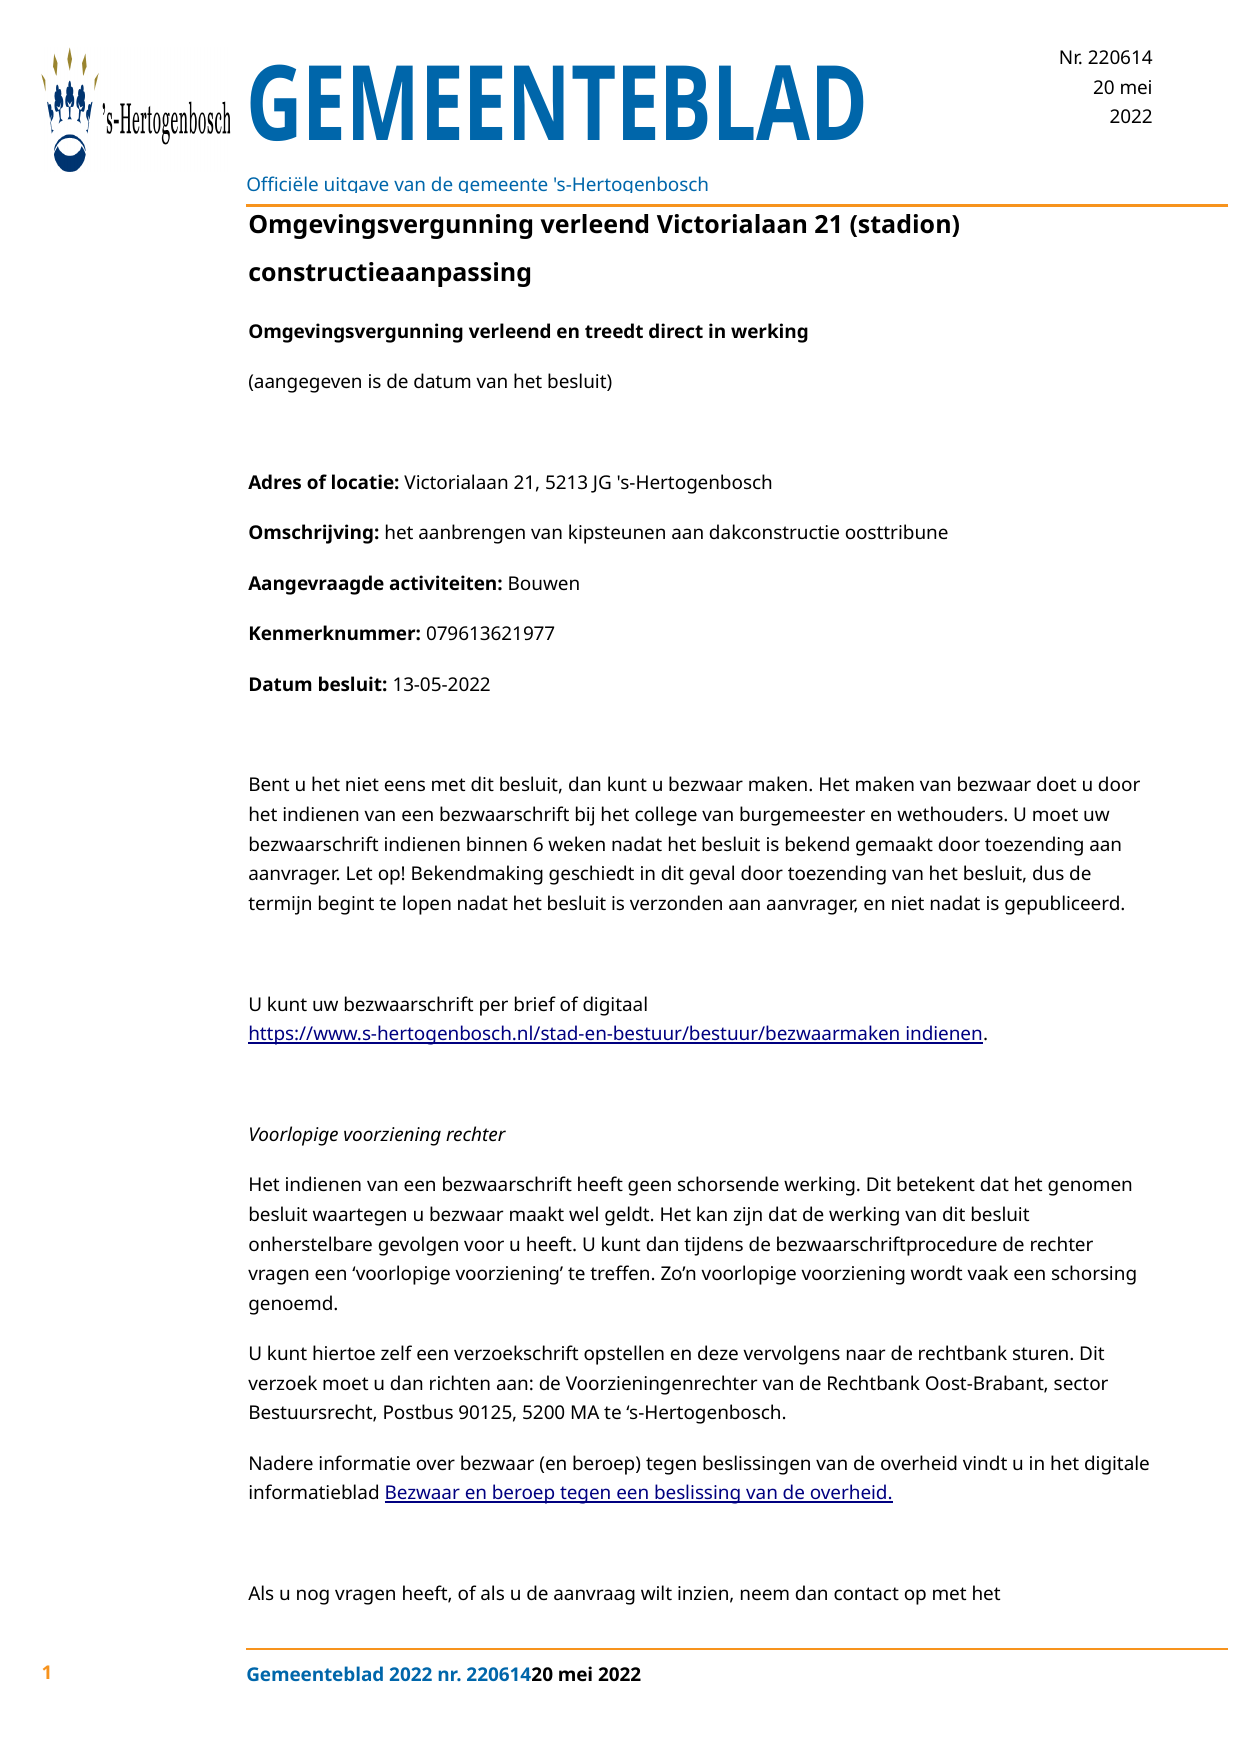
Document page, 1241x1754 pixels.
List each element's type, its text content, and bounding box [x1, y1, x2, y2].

text (aangegeven is de datum van het besluit) [248, 368, 1152, 394]
picture [41, 47, 231, 172]
text Nadere informatie over bezwaar (en beroep) tegen beslissingen van de overheid vindt u in het digitale informatieblad Bezwaar en beroep tegen een beslissing van de overheid. [248, 1450, 1152, 1505]
text Datum besluit: 13-05-2022 [248, 671, 1152, 697]
text Omgevingsvergunning verleend en treedt direct in werking [248, 318, 1152, 344]
text Adres of locatie: Victorialaan 21, 5213 JG 's-Hertogenbosch [248, 469, 1152, 495]
text Als u nog vragen heeft, of als u de aanvraag wilt inzien, neem dan contact op met het [248, 1580, 1152, 1606]
text Voorlopige voorziening rechter [248, 1121, 1152, 1147]
text U kunt hiertoe zelf een verzoekschrift opstellen en deze vervolgens naar de rechtbank sturen. Dit verzoek moet u dan richten aan: de Voorzieningenrechter van de Rechtbank Oost-Brabant, sector Bestuursrecht, Postbus 90125, 5200 MA te ‘s-Hertogenbosch. [248, 1340, 1152, 1425]
text U kunt uw bezwaarschrift per brief of digitaal https://www.s-hertogenbosch.nl/stad-en-bestuur/bestuur/bezwaarmaken indienen. [248, 991, 1152, 1046]
text Bent u het niet eens met dit besluit, dan kunt u bezwaar maken. Het maken van bezwaar doet u door het indienen van een bezwaarschrift bij het college van burgemeester en wethouders. U moet uw bezwaarschrift indienen binnen 6 weken nadat het besluit is bekend gemaakt door toezending aan aanvrager. Let op! Bekendmaking geschiedt in dit geval door toezending van het besluit, dus de termijn begint te lopen nadat het besluit is verzonden aan aanvrager, en niet nadat is gepubliceerd. [248, 772, 1152, 916]
text Kenmerknummer: 079613621977 [248, 620, 1152, 646]
text Het indienen van een bezwaarschrift heeft geen schorsende werking. Dit betekent dat het genomen besluit waartegen u bezwaar maakt wel geldt. Het kan zijn dat de werking van dit besluit onherstelbare gevolgen voor u heeft. U kunt dan tijdens de bezwaarschriftprocedure de rechter vragen een ‘voorlopige voorziening’ te treffen. Zo’n voorlopige voorziening wordt vaak een schorsing genoemd. [248, 1172, 1152, 1316]
text Omgevingsvergunning verleend Victorialaan 21 (stadion) constructieaanpassing [248, 207, 1152, 288]
text Omschrijving: het aanbrengen van kipsteunen aan dakconstructie oosttribune [248, 519, 1152, 545]
text Aangevraagde activiteiten: Bouwen [248, 570, 1152, 596]
